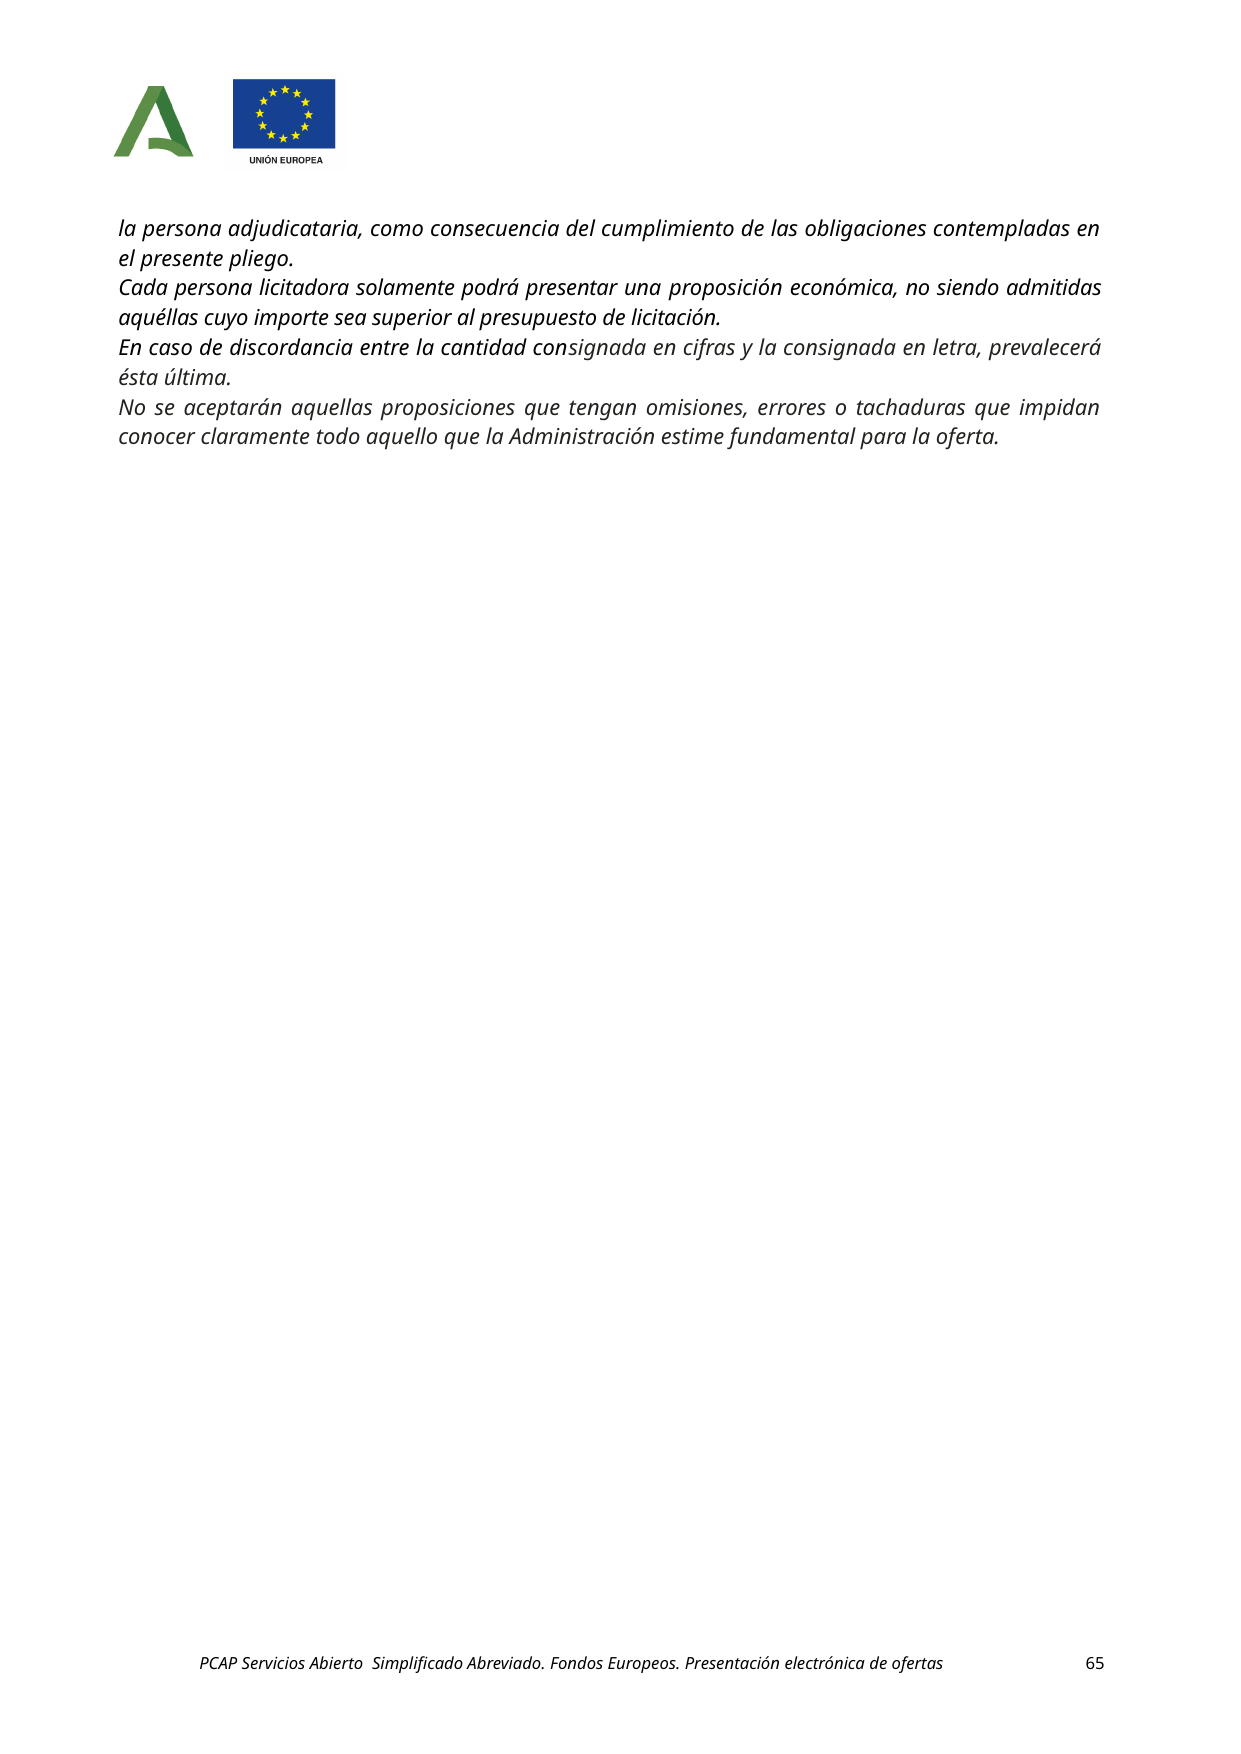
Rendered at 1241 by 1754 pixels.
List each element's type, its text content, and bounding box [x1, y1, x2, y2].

picture [109, 81, 198, 161]
text No se aceptarán aquellas proposiciones que tengan omisiones, errores o tachaduras que impidan conocer claramente todo aquello que la Administración estime fundamental para la oferta. [118, 391, 1104, 451]
text En caso de discordancia entre la cantidad consignada en cifras y la consignada en letra, prevalecerá ésta última. [118, 332, 1104, 391]
picture [221, 73, 347, 171]
text Cada persona licitadora solamente podrá presentar una proposición económica, no siendo admitidas aquéllas cuyo importe sea superior al presupuesto de licitación. [118, 272, 1104, 332]
text la persona adjudicataria, como consecuencia del cumplimiento de las obligaciones contempladas en el presente pliego. [118, 213, 1104, 272]
